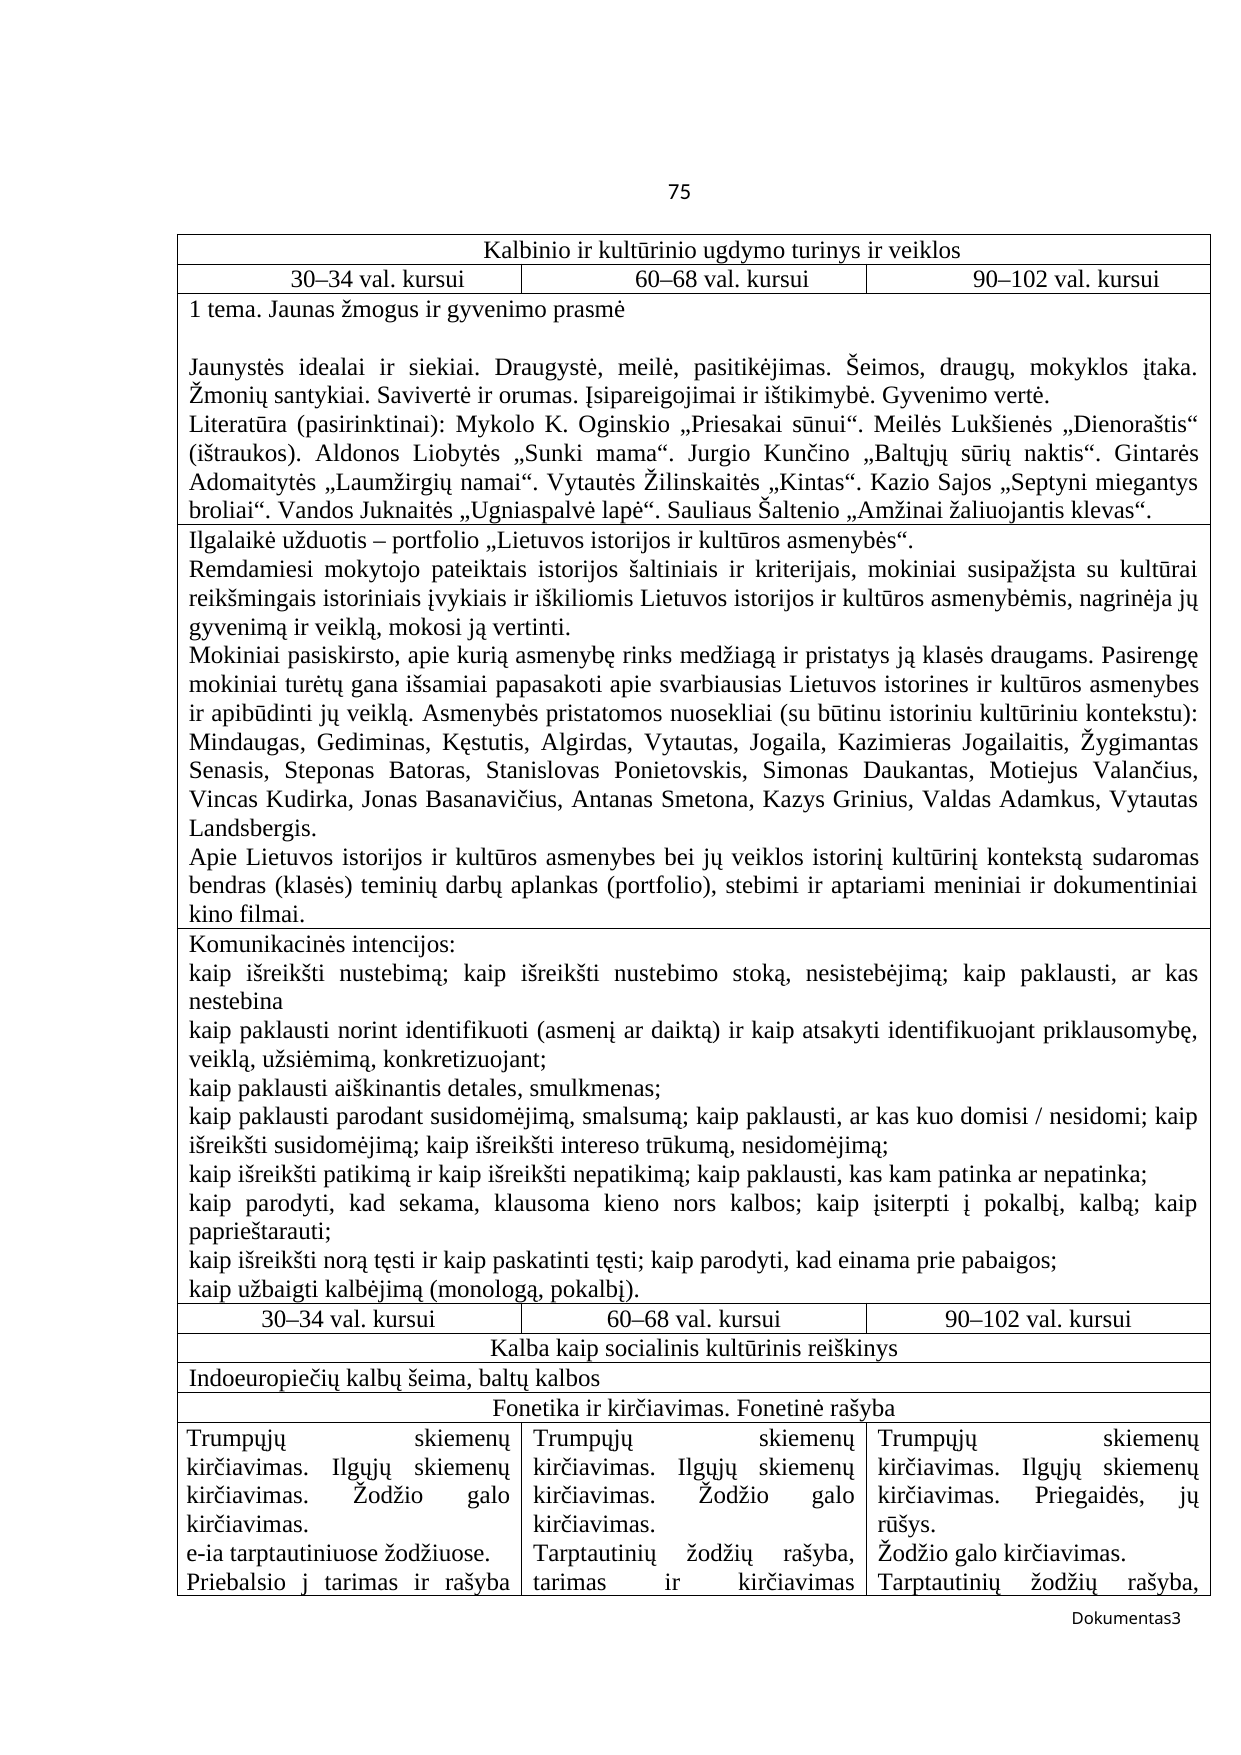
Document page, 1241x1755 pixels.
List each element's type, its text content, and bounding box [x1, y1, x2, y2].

table_cell 30–34 val. kursui [178, 1304, 521, 1332]
table_header Kalbinio ir kultūrinio ugdymo turinys ir veiklos [178, 235, 1210, 263]
table_cell 90–102 val. kursui [867, 1304, 1210, 1332]
table_cell 60–68 val. kursui [522, 265, 866, 293]
table_cell Trumpųjų skiemenų kirčiavimas. Ilgųjų skiemenų kirčiavimas. Žodžio galo kirčiavimas. e-ia tarptautiniuose žodžiuose. Priebalsio j tarimas ir rašyba [178, 1423, 521, 1595]
table_cell 90–102 val. kursui [867, 265, 1210, 293]
table_cell Trumpųjų skiemenų kirčiavimas. Ilgųjų skiemenų kirčiavimas. Žodžio galo kirčiavimas. Tarptautinių žodžių rašyba, tarimas ir kirčiavimas [522, 1423, 866, 1595]
table_cell Indoeuropiečių kalbų šeima, baltų kalbos [178, 1363, 1210, 1392]
table_cell 60–68 val. kursui [522, 1304, 866, 1332]
table_cell Komunikacinės intencijos: kaip išreikšti nustebimą; kaip išreikšti nustebimo stoką, nesistebėjimą; kaip paklausti, ar kas nestebina kaip paklausti norint identifikuoti (asmenį ar daiktą) ir kaip atsakyti identifikuojant priklausomybę, veiklą, užsiėmimą, konkretizuojant; kaip paklausti aiškinantis detales, smulkmenas; kaip paklausti parodant susidomėjimą, smalsumą; kaip paklausti, ar kas kuo domisi / nesidomi; kaip išreikšti susidomėjimą; kaip išreikšti intereso trūkumą, nesidomėjimą; kaip išreikšti patikimą ir kaip išreikšti nepatikimą; kaip paklausti, kas kam patinka ar nepatinka; kaip parodyti, kad sekama, klausoma kieno nors kalbos; kaip įsiterpti į pokalbį, kalbą; kaip paprieštarauti; kaip išreikšti norą tęsti ir kaip paskatinti tęsti; kaip parodyti, kad einama prie pabaigos; kaip užbaigti kalbėjimą (monologą, pokalbį). [178, 929, 1210, 1303]
table_cell 30–34 val. kursui [178, 265, 521, 293]
table_cell Fonetika ir kirčiavimas. Fonetinė rašyba [178, 1393, 1210, 1422]
table_cell 1 tema. Jaunas žmogus ir gyvenimo prasmė Jaunystės idealai ir siekiai. Draugystė, meilė, pasitikėjimas. Šeimos, draugų, mokyklos įtaka. Žmonių santykiai. Savivertė ir orumas. Įsipareigojimai ir ištikimybė. Gyvenimo vertė. Literatūra (pasirinktinai): Mykolo K. Oginskio „Priesakai sūnui“. Meilės Lukšienės „Dienoraštis“ (ištraukos). Aldonos Liobytės „Sunki mama“. Jurgio Kunčino „Baltųjų sūrių naktis“. Gintarės Adomaitytės „Laumžirgių namai“. Vytautės Žilinskaitės „Kintas“. Kazio Sajos „Septyni miegantys broliai“. Vandos Juknaitės „Ugniaspalvė lapė“. Sauliaus Šaltenio „Amžinai žaliuojantis klevas“. [178, 294, 1210, 524]
table_cell Trumpųjų skiemenų kirčiavimas. Ilgųjų skiemenų kirčiavimas. Priegaidės, jų rūšys. Žodžio galo kirčiavimas. Tarptautinių žodžių rašyba, [867, 1423, 1210, 1595]
table_cell Kalba kaip socialinis kultūrinis reiškinys [178, 1334, 1210, 1362]
table_cell Ilgalaikė užduotis – portfolio „Lietuvos istorijos ir kultūros asmenybės“. Remdamiesi mokytojo pateiktais istorijos šaltiniais ir kriterijais, mokiniai susipažįsta su kultūrai reikšmingais istoriniais įvykiais ir iškiliomis Lietuvos istorijos ir kultūros asmenybėmis, nagrinėja jų gyvenimą ir veiklą, mokosi ją vertinti. Mokiniai pasiskirsto, apie kurią asmenybę rinks medžiagą ir pristatys ją klasės draugams. Pasirengę mokiniai turėtų gana išsamiai papasakoti apie svarbiausias Lietuvos istorines ir kultūros asmenybes ir apibūdinti jų veiklą. Asmenybės pristatomos nuosekliai (su būtinu istoriniu kultūriniu kontekstu): Mindaugas, Gediminas, Kęstutis, Algirdas, Vytautas, Jogaila, Kazimieras Jogailaitis, Žygimantas Senasis, Steponas Batoras, Stanislovas Ponietovskis, Simonas Daukantas, Motiejus Valančius, Vincas Kudirka, Jonas Basanavičius, Antanas Smetona, Kazys Grinius, Valdas Adamkus, Vytautas Landsbergis. Apie Lietuvos istorijos ir kultūros asmenybes bei jų veiklos istorinį kultūrinį kontekstą sudaromas bendras (klasės) teminių darbų aplankas (portfolio), stebimi ir aptariami meniniai ir dokumentiniai kino filmai. [178, 525, 1210, 928]
